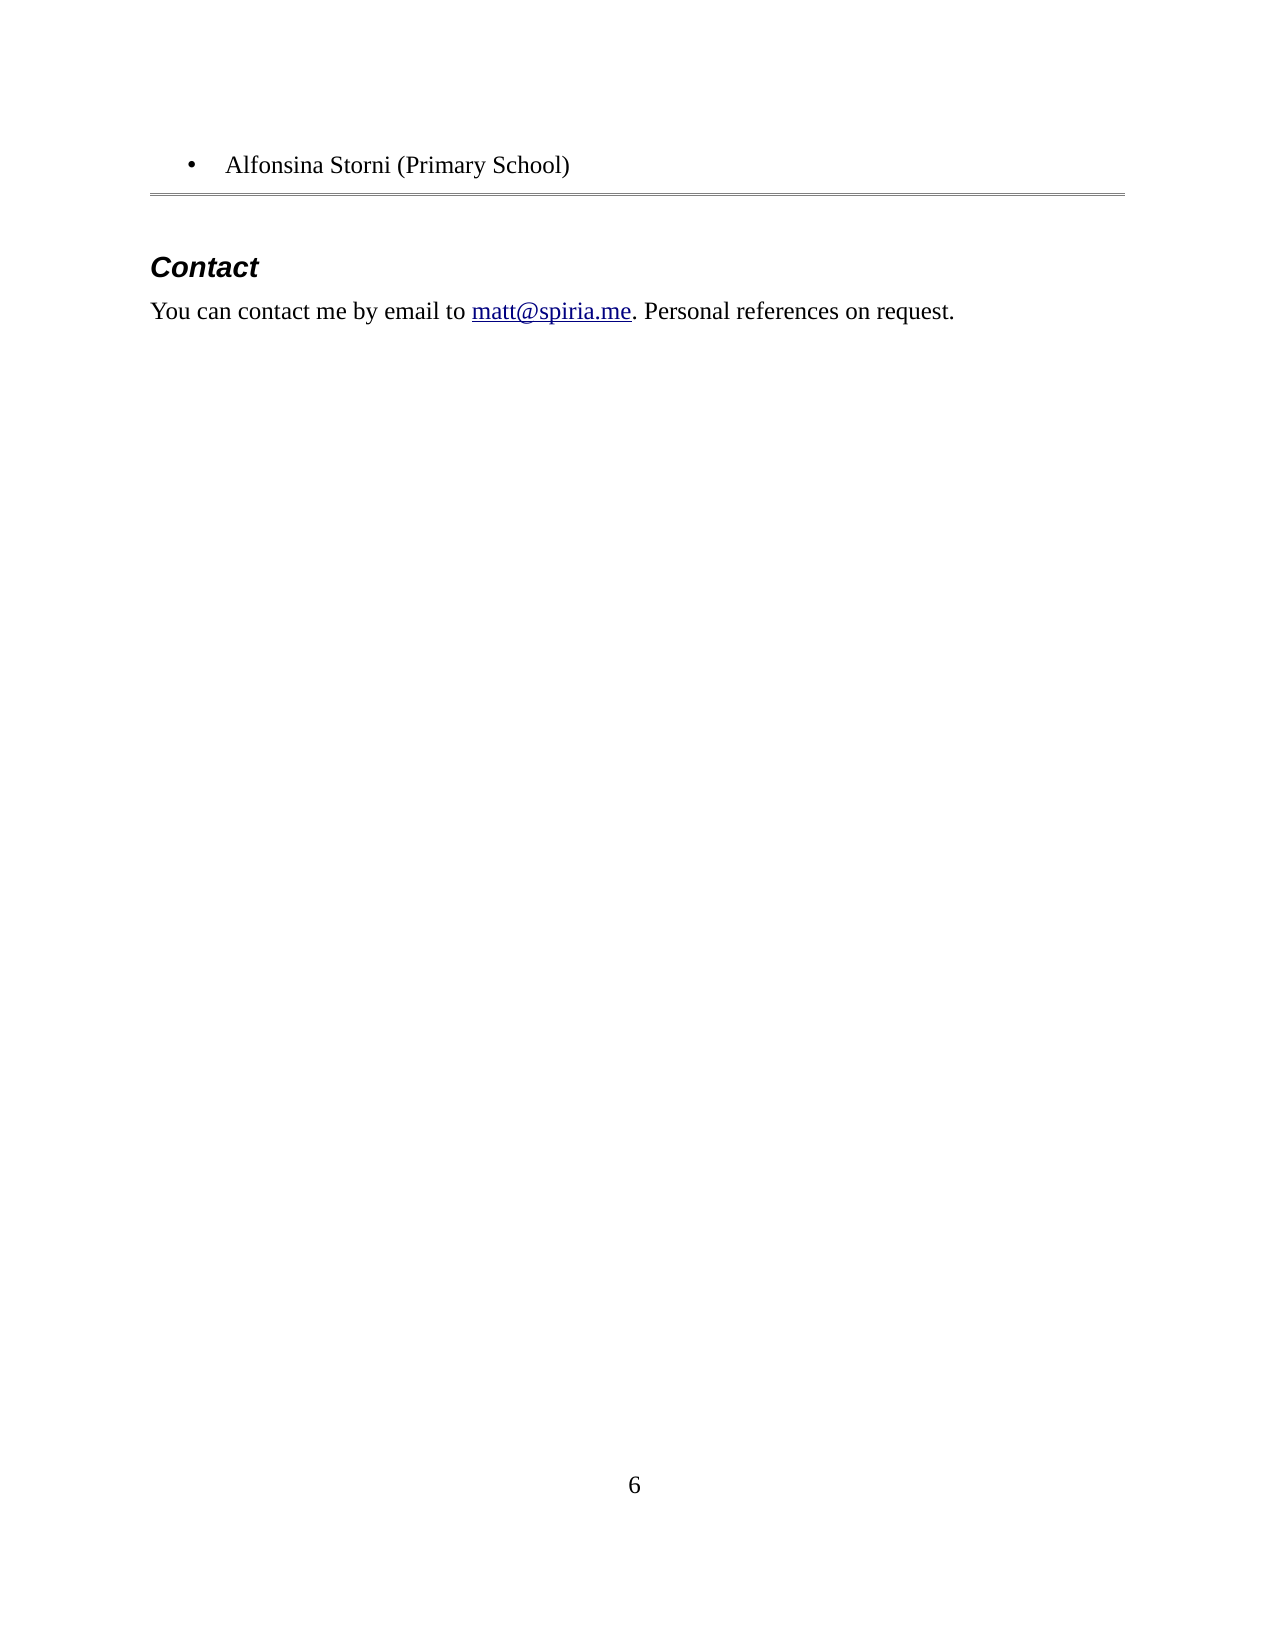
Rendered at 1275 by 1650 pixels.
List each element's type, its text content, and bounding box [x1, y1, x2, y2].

list Alfonsina Storni (Primary School) [187, 150, 1125, 179]
text You can contact me by email to matt@spiria.me. Personal references on request. [150, 296, 1125, 325]
subtitle Contact [150, 250, 1125, 283]
